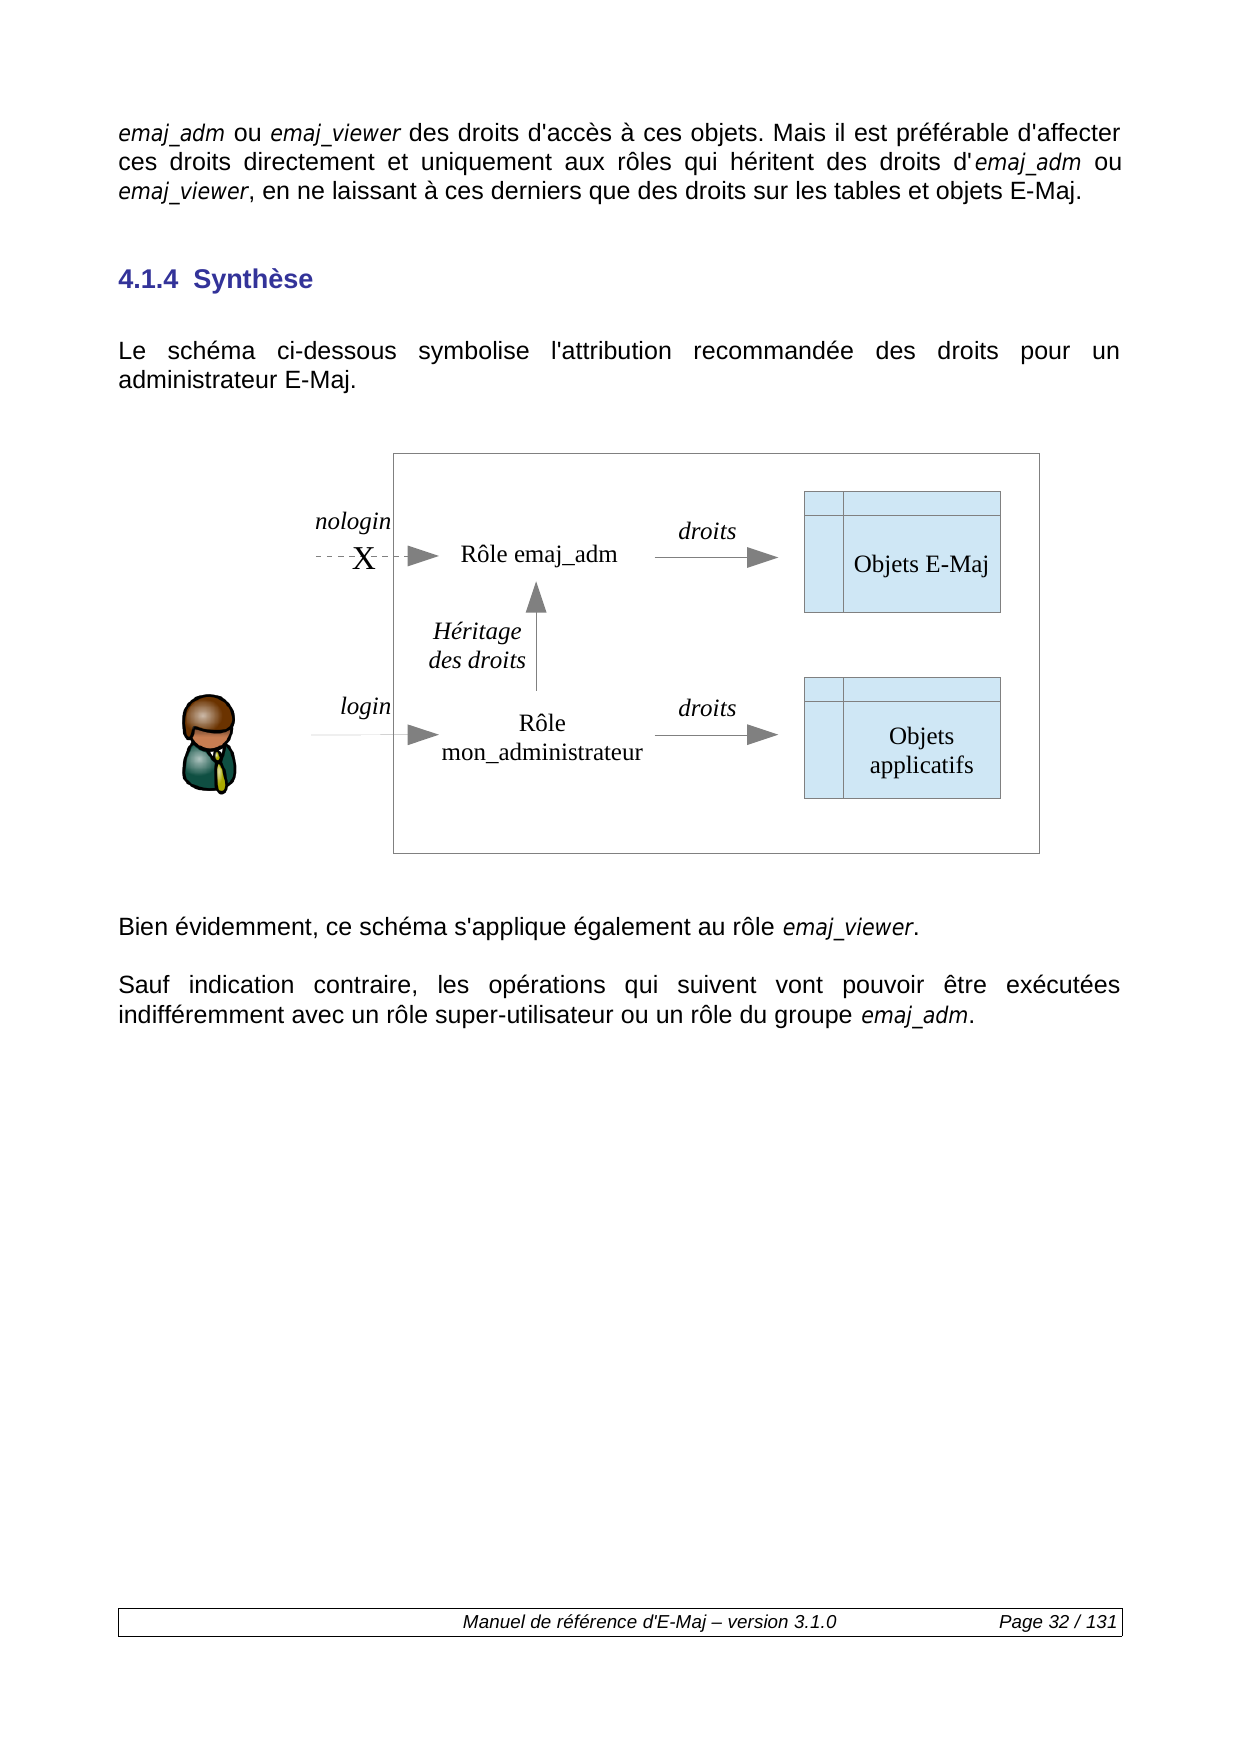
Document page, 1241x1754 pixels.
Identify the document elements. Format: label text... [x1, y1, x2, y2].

subtitle Synthèse [118, 263, 1122, 294]
text Le schéma ci-dessous symbolise l'attribution recommandée des droits pour un administrateur E-Maj. [118, 336, 1122, 394]
text Sauf indication contraire, les opérations qui suivent vont pouvoir être exécutées indifféremment avec un rôle super-utilisateur ou un rôle du groupe emaj_adm. [118, 970, 1122, 1028]
text emaj_adm ou emaj_viewer des droits d'accès à ces objets. Mais il est préférable d'affecter ces droits directement et uniquement aux rôles qui héritent des droits d'emaj_adm ou emaj_viewer, en ne laissant à ces derniers que des droits sur les tables et objets E-Maj. [118, 118, 1122, 205]
picture [159, 690, 258, 796]
text Bien évidemment, ce schéma s'applique également au rôle emaj_viewer. [118, 912, 1122, 941]
